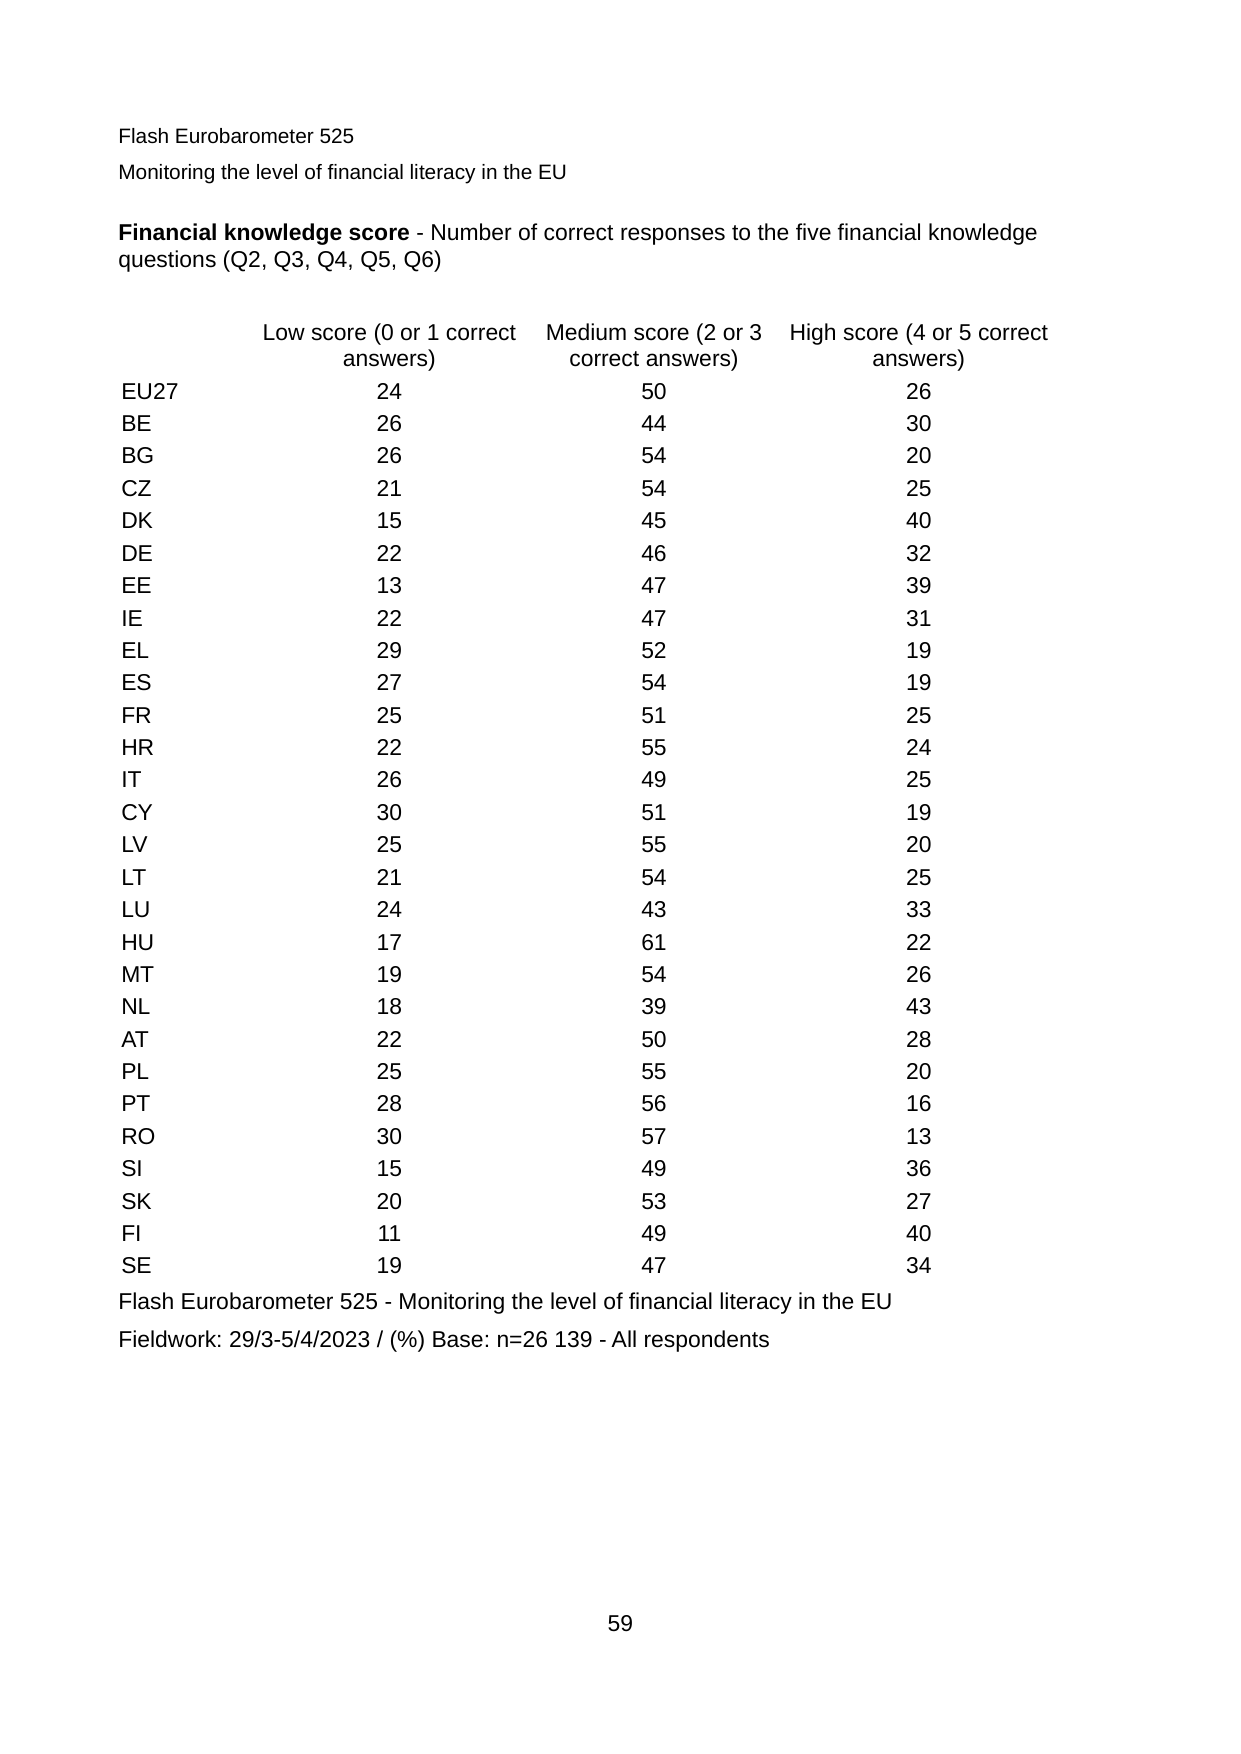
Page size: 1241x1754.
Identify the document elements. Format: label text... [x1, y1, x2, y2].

table_cell 25 [257, 828, 521, 861]
table_cell 25 [257, 699, 521, 731]
table_cell RO [118, 1120, 257, 1152]
table_cell 47 [521, 1249, 786, 1282]
table_cell 43 [521, 893, 786, 925]
table_cell 57 [521, 1120, 786, 1152]
table_cell LT [118, 861, 257, 893]
table_cell 50 [521, 375, 786, 407]
table_cell 55 [521, 1055, 786, 1087]
table_cell 27 [257, 666, 521, 699]
table_cell EU27 [118, 375, 257, 407]
table_cell 13 [786, 1120, 1051, 1152]
table_cell 26 [257, 407, 521, 439]
table_cell 25 [786, 699, 1051, 731]
table_cell 15 [257, 1152, 521, 1184]
table_cell PT [118, 1088, 257, 1120]
table_cell 20 [786, 828, 1051, 861]
table_cell BG [118, 440, 257, 472]
table_cell 40 [786, 1217, 1051, 1249]
table_cell 19 [786, 634, 1051, 666]
table_cell HU [118, 925, 257, 958]
table_cell 22 [257, 1023, 521, 1055]
text Flash Eurobarometer 525 - Monitoring the level of financial literacy in the EU [118, 1288, 1122, 1314]
table_cell LV [118, 828, 257, 861]
table_cell 32 [786, 537, 1051, 569]
table_cell 27 [786, 1185, 1051, 1217]
table_cell 25 [257, 1055, 521, 1087]
table_cell MT [118, 958, 257, 990]
table_cell LU [118, 893, 257, 925]
table_cell 26 [786, 375, 1051, 407]
table_cell 19 [786, 796, 1051, 828]
table_cell IE [118, 601, 257, 634]
table_cell 49 [521, 1217, 786, 1249]
table_cell FI [118, 1217, 257, 1249]
table_cell 39 [521, 990, 786, 1023]
table_cell 28 [257, 1088, 521, 1120]
table_cell SK [118, 1185, 257, 1217]
table_cell 61 [521, 925, 786, 958]
table_cell NL [118, 990, 257, 1023]
table_cell 43 [786, 990, 1051, 1023]
table_cell SI [118, 1152, 257, 1184]
table_cell 26 [257, 764, 521, 796]
table_cell 28 [786, 1023, 1051, 1055]
table_cell 24 [257, 375, 521, 407]
text Fieldwork: 29/3-5/4/2023 / (%) Base: n=26 139 - All respondents [118, 1326, 1122, 1352]
table_cell 52 [521, 634, 786, 666]
table_cell PL [118, 1055, 257, 1087]
text Financial knowledge score - Number of correct responses to the five financial knowledge questions (Q2, Q3, Q4, Q5, Q6) [118, 219, 1122, 272]
table_cell CY [118, 796, 257, 828]
table_cell BE [118, 407, 257, 439]
table_cell 30 [257, 796, 521, 828]
table_cell 54 [521, 958, 786, 990]
table_cell 56 [521, 1088, 786, 1120]
table_cell 54 [521, 861, 786, 893]
table_cell DK [118, 504, 257, 537]
table_cell 47 [521, 569, 786, 601]
table_cell 49 [521, 764, 786, 796]
table_cell 40 [786, 504, 1051, 537]
table_cell 54 [521, 472, 786, 504]
table_cell HR [118, 731, 257, 763]
table_cell EL [118, 634, 257, 666]
table_cell 19 [257, 958, 521, 990]
table_cell 19 [786, 666, 1051, 699]
table_cell 49 [521, 1152, 786, 1184]
table_cell IT [118, 764, 257, 796]
table_cell 20 [257, 1185, 521, 1217]
table_cell 16 [786, 1088, 1051, 1120]
table_cell 33 [786, 893, 1051, 925]
table_cell 51 [521, 699, 786, 731]
table_cell 54 [521, 440, 786, 472]
table_cell 19 [257, 1249, 521, 1282]
table_cell 34 [786, 1249, 1051, 1282]
table_cell 30 [257, 1120, 521, 1152]
table_cell 36 [786, 1152, 1051, 1184]
table_cell 25 [786, 861, 1051, 893]
table_cell 50 [521, 1023, 786, 1055]
table_cell 30 [786, 407, 1051, 439]
table_cell AT [118, 1023, 257, 1055]
table_cell 26 [257, 440, 521, 472]
table_cell 20 [786, 1055, 1051, 1087]
table_header Low score (0 or 1 correct answers) [257, 316, 521, 375]
table_cell 24 [786, 731, 1051, 763]
table_cell 55 [521, 828, 786, 861]
table_cell 11 [257, 1217, 521, 1249]
table_cell 13 [257, 569, 521, 601]
table_header [118, 316, 257, 375]
table_cell 47 [521, 601, 786, 634]
table_cell DE [118, 537, 257, 569]
table_cell EE [118, 569, 257, 601]
table_cell 21 [257, 861, 521, 893]
table_cell 17 [257, 925, 521, 958]
table_cell 55 [521, 731, 786, 763]
table_cell 46 [521, 537, 786, 569]
table_cell 22 [257, 601, 521, 634]
table_cell 26 [786, 958, 1051, 990]
table_cell 15 [257, 504, 521, 537]
table_cell 22 [786, 925, 1051, 958]
table_cell 45 [521, 504, 786, 537]
table_header Medium score (2 or 3 correct answers) [521, 316, 786, 375]
table_cell 25 [786, 764, 1051, 796]
table_cell 39 [786, 569, 1051, 601]
table_cell FR [118, 699, 257, 731]
table_cell 29 [257, 634, 521, 666]
table_cell 22 [257, 537, 521, 569]
table_cell 22 [257, 731, 521, 763]
table_header High score (4 or 5 correct answers) [786, 316, 1051, 375]
table_cell ES [118, 666, 257, 699]
table_cell 24 [257, 893, 521, 925]
table_cell 44 [521, 407, 786, 439]
table_cell 51 [521, 796, 786, 828]
table_cell CZ [118, 472, 257, 504]
table_cell 21 [257, 472, 521, 504]
table_cell 31 [786, 601, 1051, 634]
table_cell 18 [257, 990, 521, 1023]
table_cell SE [118, 1249, 257, 1282]
table_cell 54 [521, 666, 786, 699]
table_cell 53 [521, 1185, 786, 1217]
table_cell 20 [786, 440, 1051, 472]
table_cell 25 [786, 472, 1051, 504]
